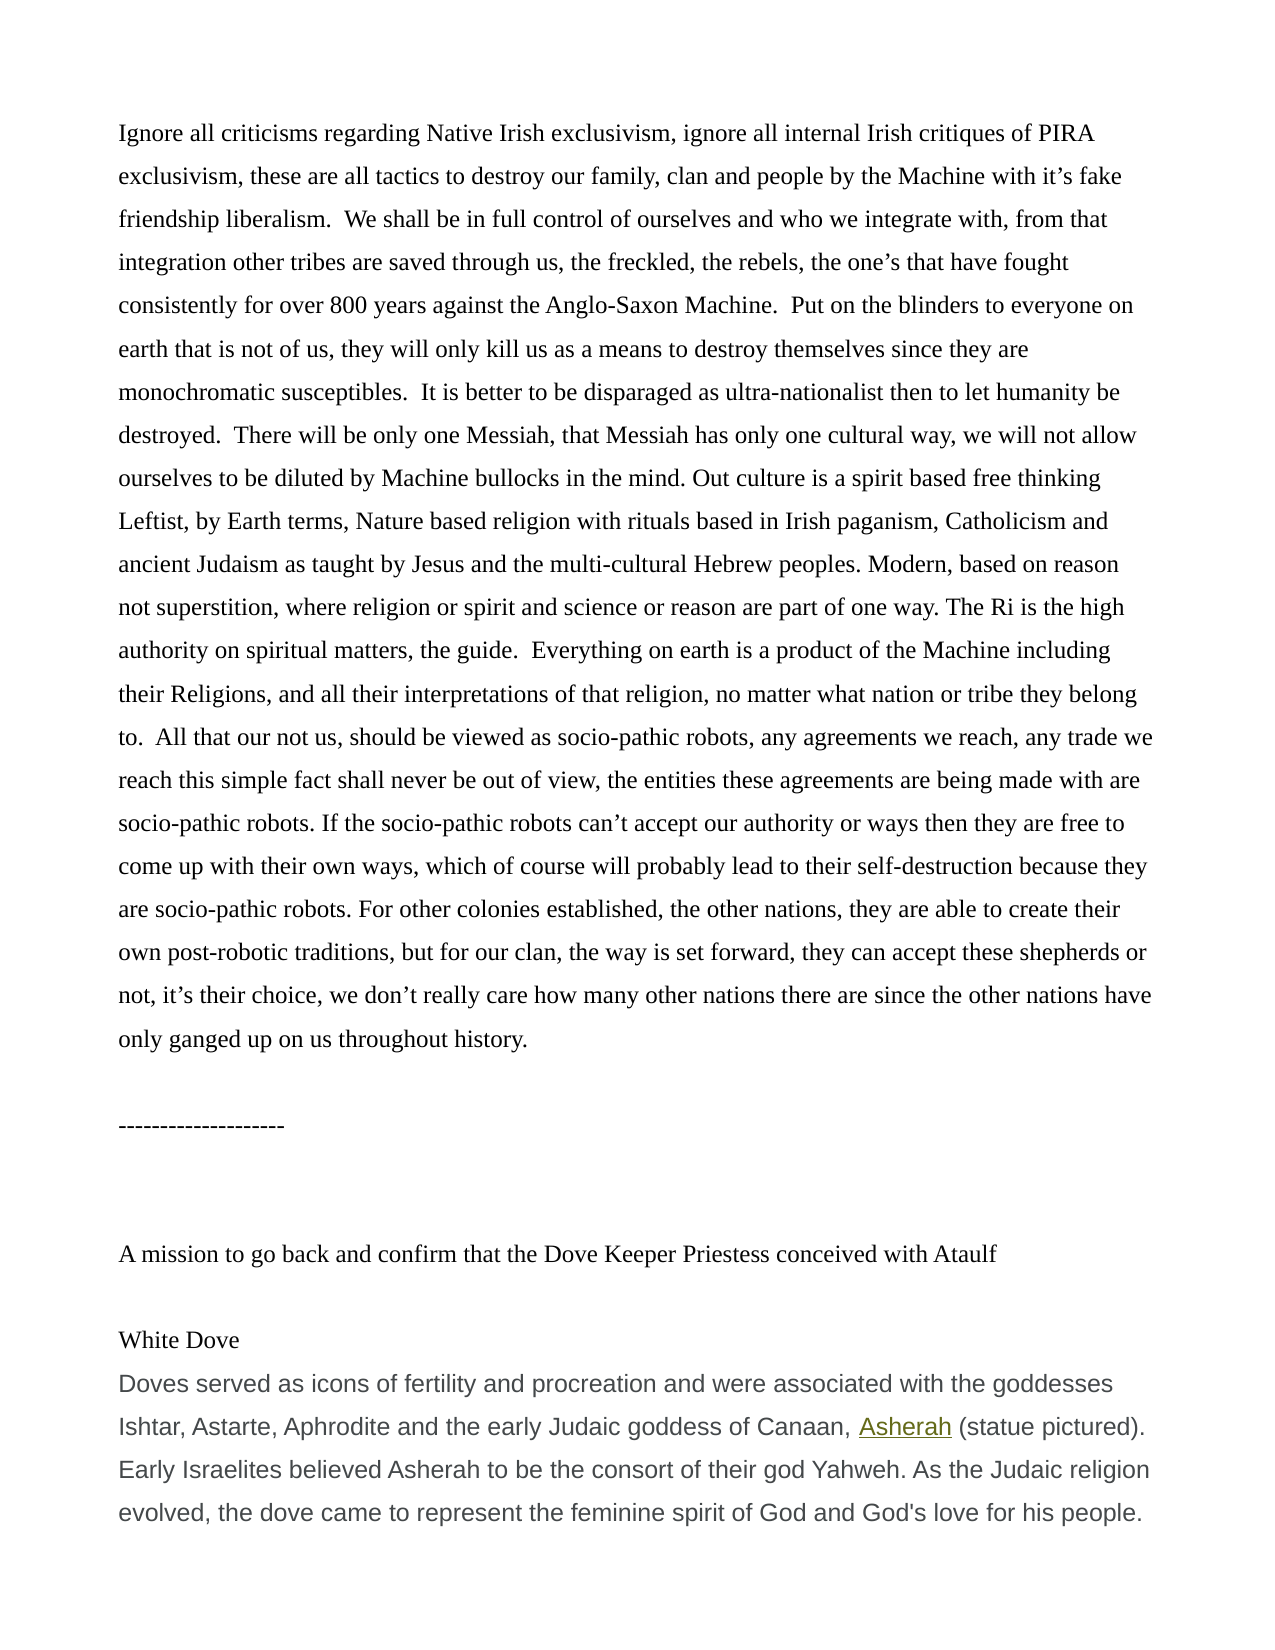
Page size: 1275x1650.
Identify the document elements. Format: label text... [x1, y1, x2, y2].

text A mission to go back and confirm that the Dove Keeper Priestess conceived with Ataulf [118, 1239, 1157, 1268]
text White Dove [118, 1326, 1157, 1354]
text -------------------- [118, 1110, 1157, 1139]
text Ignore all criticisms regarding Native Irish exclusivism, ignore all internal Irish critiques of PIRA exclusivism, these are all tactics to destroy our family, clan and people by the Machine with it’s fake friendship liberalism. We shall be in full control of ourselves and who we integrate with, from that integration other tribes are saved through us, the freckled, the rebels, the one’s that have fought consistently for over 800 years against the Anglo-Saxon Machine. Put on the blinders to everyone on earth that is not of us, they will only kill us as a means to destroy themselves since they are monochromatic susceptibles. It is better to be disparaged as ultra-nationalist then to let humanity be destroyed. There will be only one Messiah, that Messiah has only one cultural way, we will not allow ourselves to be diluted by Machine bullocks in the mind. Out culture is a spirit based free thinking Leftist, by Earth terms, Nature based religion with rituals based in Irish paganism, Catholicism and ancient Judaism as taught by Jesus and the multi-cultural Hebrew peoples. Modern, based on reason not superstition, where religion or spirit and science or reason are part of one way. The Ri is the high authority on spiritual matters, the guide. Everything on earth is a product of the Machine including their Religions, and all their interpretations of that religion, no matter what nation or tribe they belong to. All that our not us, should be viewed as socio-pathic robots, any agreements we reach, any trade we reach this simple fact shall never be out of view, the entities these agreements are being made with are socio-pathic robots. If the socio-pathic robots can’t accept our authority or ways then they are free to come up with their own ways, which of course will probably lead to their self-destruction because they are socio-pathic robots. For other colonies established, the other nations, they are able to create their own post-robotic traditions, but for our clan, the way is set forward, they can accept these shepherds or not, it’s their choice, we don’t really care how many other nations there are since the other nations have only ganged up on us throughout history. [118, 118, 1157, 1052]
text Doves served as icons of fertility and procreation and were associated with the goddesses Ishtar, Astarte, Aphrodite and the early Judaic goddess of Canaan, Asherah (statue pictured). Early Israelites believed Asherah to be the consort of their god Yahweh. As the Judaic religion evolved, the dove came to represent the feminine spirit of God and God's love for his people. [118, 1369, 1157, 1527]
